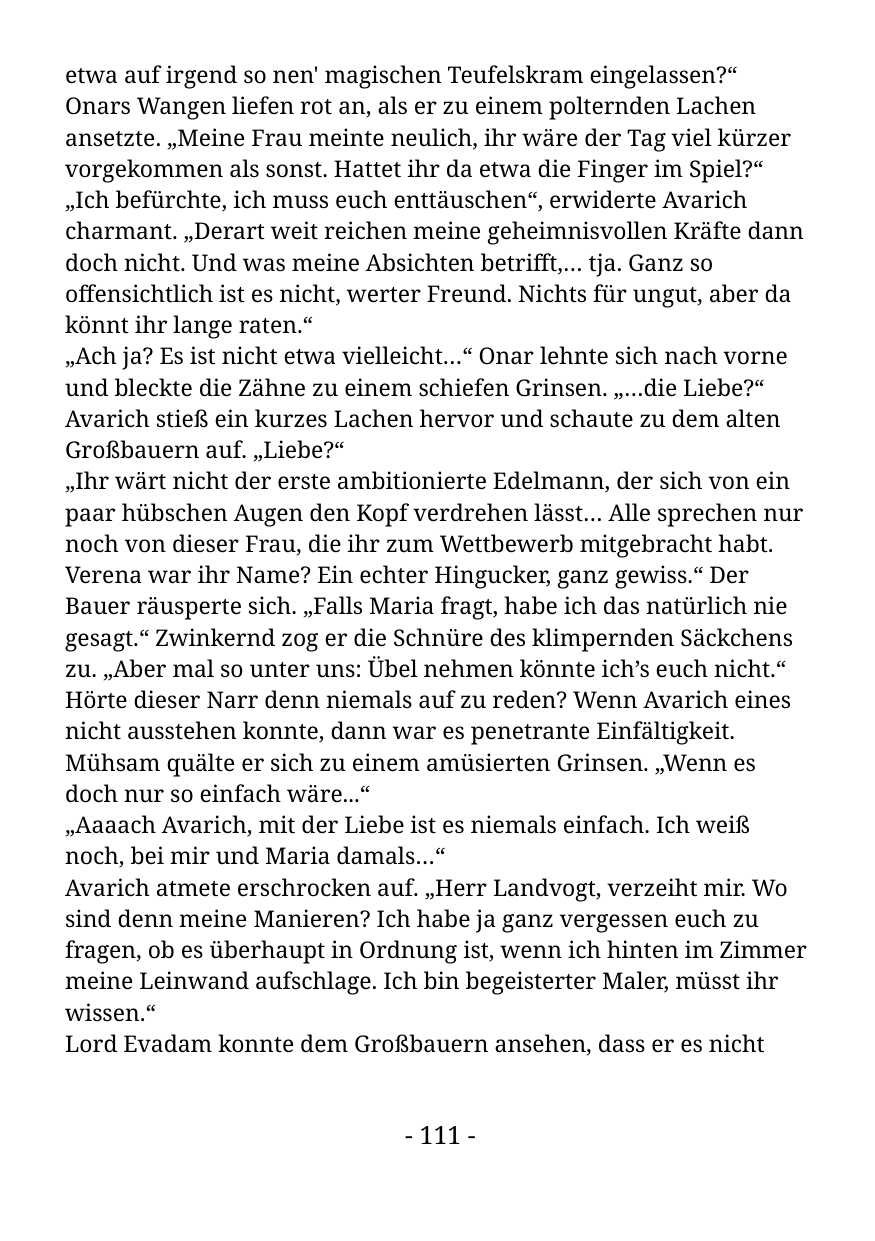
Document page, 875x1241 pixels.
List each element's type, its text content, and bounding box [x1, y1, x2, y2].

text etwa auf irgend so nen' magischen Teufelskram eingelassen?“ Onars Wangen liefen rot an, als er zu einem polternden Lachen ansetzte. „Meine Frau meinte neulich, ihr wäre der Tag viel kürzer vorgekommen als sonst. Hattet ihr da etwa die Finger im Spiel?“ „Ich befürchte, ich muss euch enttäuschen“, erwiderte Avarich charmant. „Derart weit reichen meine geheimnisvollen Kräfte dann doch nicht. Und was meine Absichten betrifft,… tja. Ganz so offensichtlich ist es nicht, werter Freund. Nichts für ungut, aber da könnt ihr lange raten.“ „Ach ja? Es ist nicht etwa vielleicht…“ Onar lehnte sich nach vorne und bleckte die Zähne zu einem schiefen Grinsen. „…die Liebe?“ Avarich stieß ein kurzes Lachen hervor und schaute zu dem alten Großbauern auf. „Liebe?“ „Ihr wärt nicht der erste ambitionierte Edelmann, der sich von ein paar hübschen Augen den Kopf verdrehen lässt… Alle sprechen nur noch von dieser Frau, die ihr zum Wettbewerb mitgebracht habt. Verena war ihr Name? Ein echter Hingucker, ganz gewiss.“ Der Bauer räusperte sich. „Falls Maria fragt, habe ich das natürlich nie gesagt.“ Zwinkernd zog er die Schnüre des klimpernden Säckchens zu. „Aber mal so unter uns: Übel nehmen könnte ich’s euch nicht.“ Hörte dieser Narr denn niemals auf zu reden? Wenn Avarich eines nicht ausstehen konnte, dann war es penetrante Einfältigkeit. Mühsam quälte er sich zu einem amüsierten Grinsen. „Wenn es doch nur so einfach wäre...“ „Aaaach Avarich, mit der Liebe ist es niemals einfach. Ich weiß noch, bei mir und Maria damals…“ Avarich atmete erschrocken auf. „Herr Landvogt, verzeiht mir. Wo sind denn meine Manieren? Ich habe ja ganz vergessen euch zu fragen, ob es überhaupt in Ordnung ist, wenn ich hinten im Zimmer meine Leinwand aufschlage. Ich bin begeisterter Maler, müsst ihr wissen.“ Lord Evadam konnte dem Großbauern ansehen, dass er es nicht [65, 59, 809, 1059]
